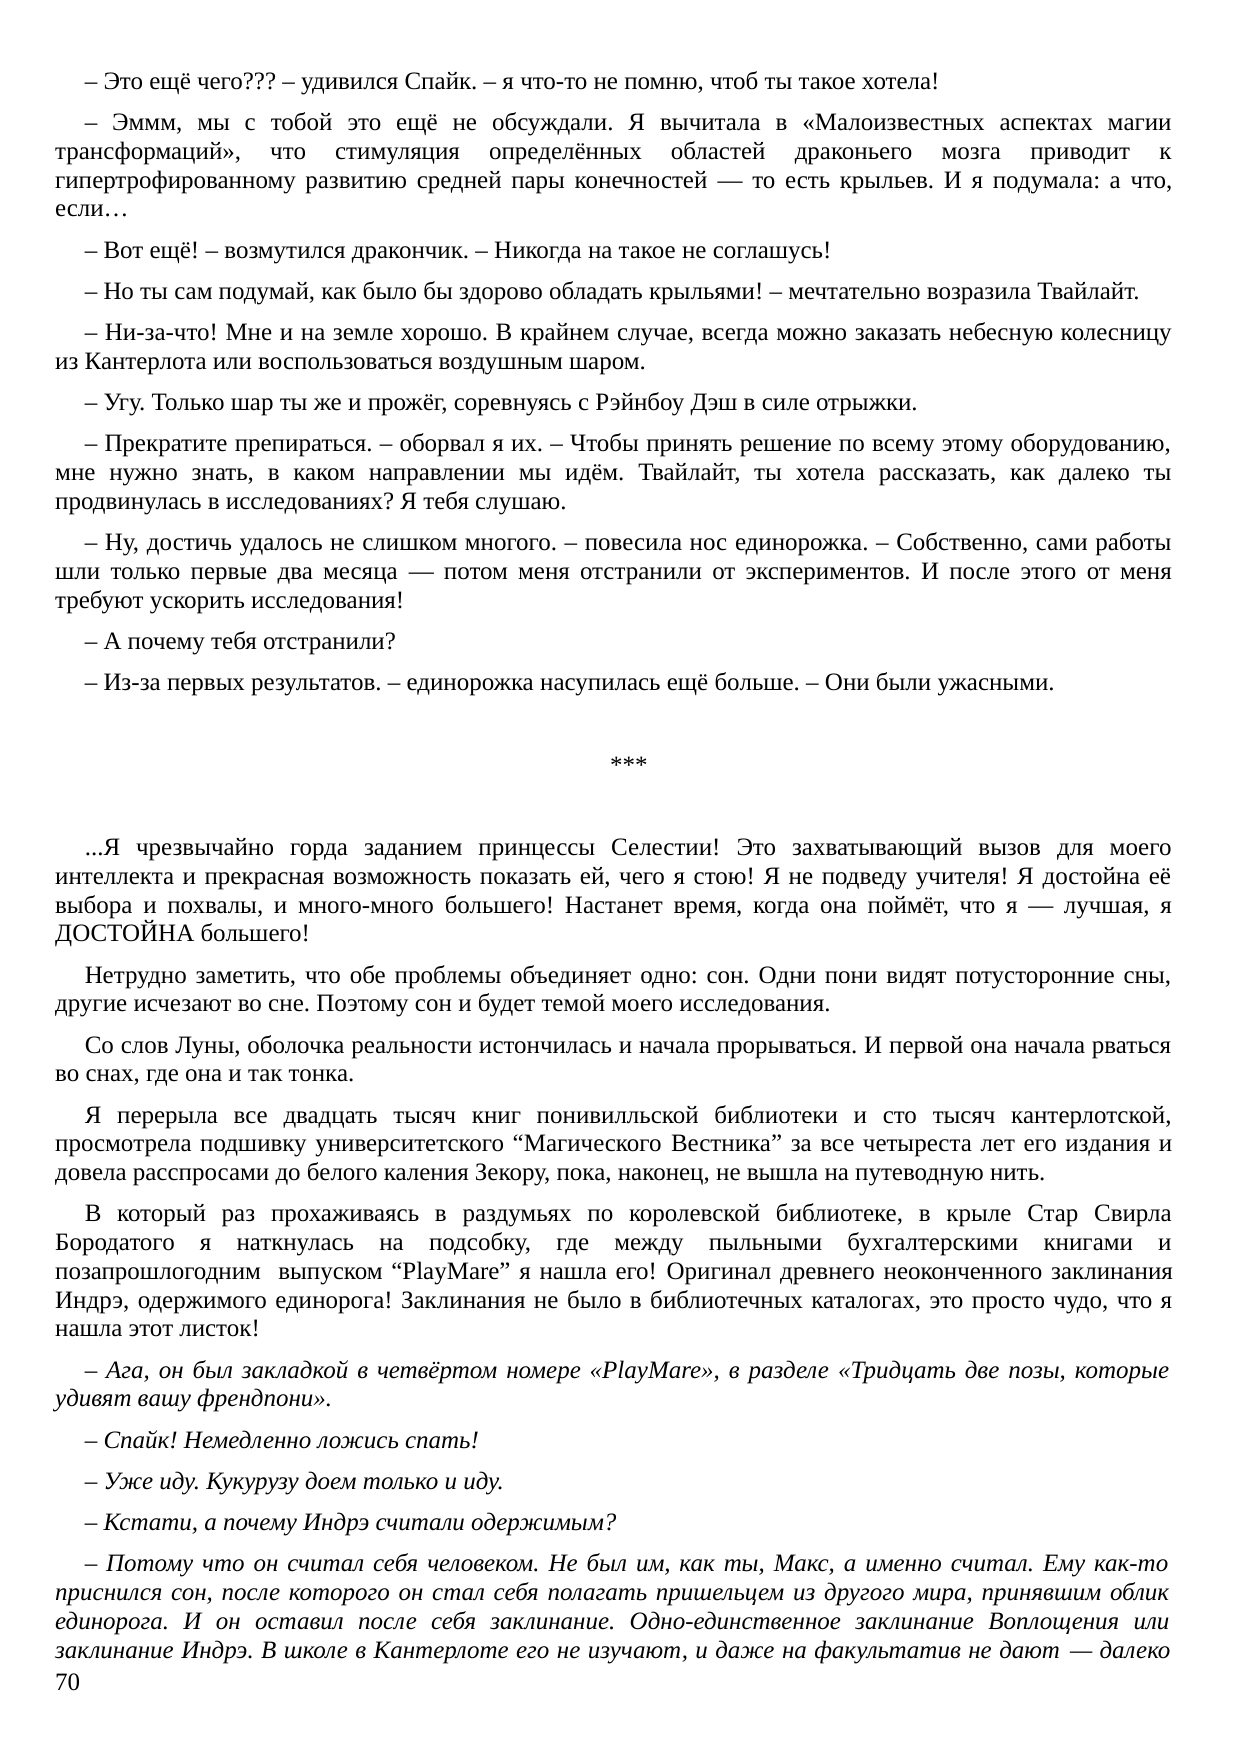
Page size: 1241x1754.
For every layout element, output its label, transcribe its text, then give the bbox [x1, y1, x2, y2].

text – Ни-за-что! Мне и на земле хорошо. В крайнем случае, всегда можно заказать небесную колесницу из Кантерлота или воспользоваться воздушным шаром. [55, 317, 1173, 375]
text – А почему тебя отстранили? [55, 626, 1173, 655]
text – Вот ещё! – возмутился дракончик. – Никогда на такое не соглашусь! [55, 235, 1173, 263]
text – Это ещё чего??? – удивился Спайк. – я что-то не помню, чтоб ты такое хотела! [55, 66, 1173, 95]
text – Ага, он был закладкой в четвёртом номере «PlayMare», в разделе «Тридцать две позы, которые удивят вашу френдпони». [55, 1355, 1173, 1412]
text – Кстати, а почему Индрэ считали одержимым? [55, 1507, 1173, 1536]
text – Ну, достичь удалось не слишком многого. – повесила нос единорожка. – Собственно, сами работы шли только первые два месяца — потом меня отстранили от экспериментов. И после этого от меня требуют ускорить исследования! [55, 527, 1173, 613]
text В который раз прохаживаясь в раздумьях по королевской библиотеке, в крыле Стар Свирла Бородатого я наткнулась на подсобку, где между пыльными бухгалтерскими книгами и позапрошлогодним выпуском “PlayMare” я нашла его! Оригинал древнего неоконченного заклинания Индрэ, одержимого единорога! Заклинания не было в библиотечных каталогах, это просто чудо, что я нашла этот листок! [55, 1198, 1173, 1342]
text – Уже иду. Кукурузу доем только и иду. [55, 1466, 1173, 1495]
text Со слов Луны, оболочка реальности истончилась и начала прорываться. И первой она начала рваться во снах, где она и так тонка. [55, 1030, 1173, 1087]
text ...Я чрезвычайно горда заданием принцессы Селестии! Это захватывающий вызов для моего интеллекта и прекрасная возможность показать ей, чего я стою! Я не подведу учителя! Я достойна её выбора и похвалы, и много-много большего! Настанет время, когда она поймёт, что я — лучшая, я ДОСТОЙНА большего! [55, 832, 1173, 947]
text – Эммм, мы с тобой это ещё не обсуждали. Я вычитала в «Малоизвестных аспектах магии трансформаций», что стимуляция определённых областей драконьего мозга приводит к гипертрофированному развитию средней пары конечностей — то есть крыльев. И я подумала: а что, если… [55, 107, 1173, 222]
text Я перерыла все двадцать тысяч книг понивилльской библиотеки и сто тысяч кантерлотской, просмотрела подшивку университетского “Магического Вестника” за все четыреста лет его издания и довела расспросами до белого каления Зекору, пока, наконец, не вышла на путеводную нить. [55, 1100, 1173, 1186]
text Нетрудно заметить, что обе проблемы объединяет одно: сон. Одни пони видят потусторонние сны, другие исчезают во сне. Поэтому сон и будет темой моего исследования. [55, 960, 1173, 1017]
text – Спайк! Немедленно ложись спать! [55, 1425, 1173, 1453]
text *** [55, 750, 1173, 778]
text – Потому что он считал себя человеком. Не был им, как ты, Макс, а именно считал. Ему как-то приснился сон, после которого он стал себя полагать пришельцем из другого мира, принявшим облик единорога. И он оставил после себя заклинание. Одно-единственное заклинание Воплощения или заклинание Индрэ. В школе в Кантерлоте его не изучают, и даже на факультатив не дают — далеко [55, 1548, 1173, 1663]
text – Угу. Только шар ты же и прожёг, соревнуясь с Рэйнбоу Дэш в силе отрыжки. [55, 387, 1173, 416]
text – Но ты сам подумай, как было бы здорово обладать крыльями! – мечтательно возразила Твайлайт. [55, 276, 1173, 305]
text – Из-за первых результатов. – единорожка насупилась ещё больше. – Они были ужасными. [55, 667, 1173, 696]
text – Прекратите препираться. – оборвал я их. – Чтобы принять решение по всему этому оборудованию, мне нужно знать, в каком направлении мы идём. Твайлайт, ты хотела рассказать, как далеко ты продвинулась в исследованиях? Я тебя слушаю. [55, 428, 1173, 515]
